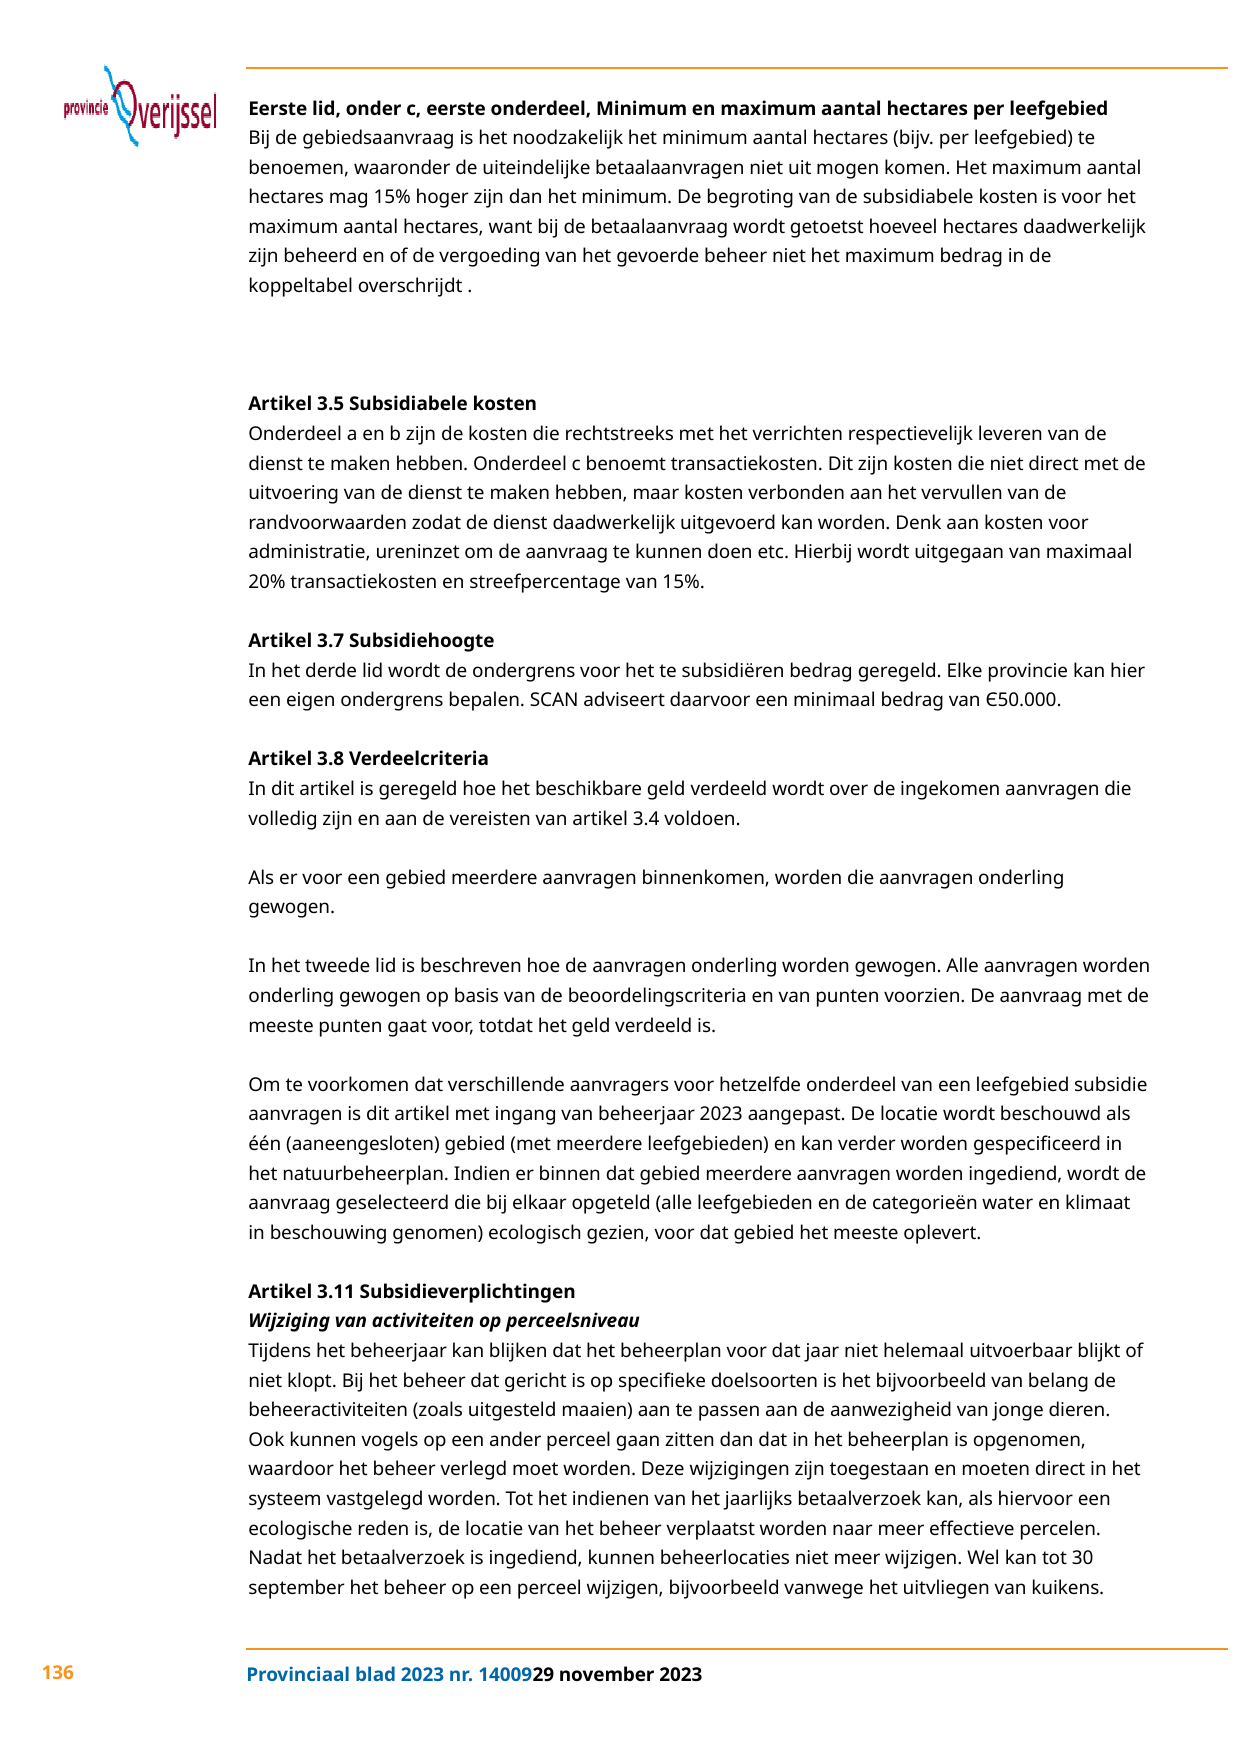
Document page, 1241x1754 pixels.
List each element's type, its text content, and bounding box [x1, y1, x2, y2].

picture [41, 47, 231, 172]
text Tijdens het beheerjaar kan blijken dat het beheerplan voor dat jaar niet helemaal uitvoerbaar blijkt of niet klopt. Bij het beheer dat gericht is op specifieke doelsoorten is het bijvoorbeeld van belang de beheeractiviteiten (zoals uitgesteld maaien) aan te passen aan de aanwezigheid van jonge dieren. Ook kunnen vogels op een ander perceel gaan zitten dan dat in het beheerplan is opgenomen, waardoor het beheer verlegd moet worden. Deze wijzigingen zijn toegestaan en moeten direct in het systeem vastgelegd worden. Tot het indienen van het jaarlijks betaalverzoek kan, als hiervoor een ecologische reden is, de locatie van het beheer verplaatst worden naar meer effectieve percelen. Nadat het betaalverzoek is ingediend, kunnen beheerlocaties niet meer wijzigen. Wel kan tot 30 september het beheer op een perceel wijzigen, bijvoorbeeld vanwege het uitvliegen van kuikens. [248, 1337, 1152, 1600]
text Artikel 3.7 Subsidiehoogte [248, 627, 1152, 653]
text In dit artikel is geregeld hoe het beschikbare geld verdeeld wordt over de ingekomen aanvragen die volledig zijn en aan de vereisten van artikel 3.4 voldoen. [248, 775, 1152, 831]
text In het tweede lid is beschreven hoe de aanvragen onderling worden gewogen. Alle aanvragen worden onderling gewogen op basis van de beoordelingscriteria en van punten voorzien. De aanvraag met de meeste punten gaat voor, totdat het geld verdeeld is. [248, 953, 1152, 1038]
text In het derde lid wordt de ondergrens voor het te subsidiëren bedrag geregeld. Elke provincie kan hier een eigen ondergrens bepalen. SCAN adviseert daarvoor een minimaal bedrag van Є50.000. [248, 657, 1152, 712]
text Om te voorkomen dat verschillende aanvragers voor hetzelfde onderdeel van een leefgebied subsidie aanvragen is dit artikel met ingang van beheerjaar 2023 aangepast. De locatie wordt beschouwd als één (aaneengesloten) gebied (met meerdere leefgebieden) en kan verder worden gespecificeerd in het natuurbeheerplan. Indien er binnen dat gebied meerdere aanvragen worden ingediend, wordt de aanvraag geselecteerd die bij elkaar opgeteld (alle leefgebieden en de categorieën water en klimaat in beschouwing genomen) ecologisch gezien, voor dat gebied het meeste oplevert. [248, 1071, 1152, 1245]
text Bij de gebiedsaanvraag is het noodzakelijk het minimum aantal hectares (bijv. per leefgebied) te benoemen, waaronder de uiteindelijke betaalaanvragen niet uit mogen komen. Het maximum aantal hectares mag 15% hoger zijn dan het minimum. De begroting van de subsidiabele kosten is voor het maximum aantal hectares, want bij de betaalaanvraag wordt getoetst hoeveel hectares daadwerkelijk zijn beheerd en of de vergoeding van het gevoerde beheer niet het maximum bedrag in de koppeltabel overschrijdt . [248, 124, 1152, 298]
text Artikel 3.11 Subsidieverplichtingen [248, 1278, 1152, 1304]
text Eerste lid, onder c, eerste onderdeel, Minimum en maximum aantal hectares per leefgebied [248, 95, 1152, 121]
text Artikel 3.5 Subsidiabele kosten [248, 391, 1152, 416]
text Wijziging van activiteiten op perceelsniveau [248, 1308, 1152, 1333]
text Onderdeel a en b zijn de kosten die rechtstreeks met het verrichten respectievelijk leveren van de dienst te maken hebben. Onderdeel c benoemt transactiekosten. Dit zijn kosten die niet direct met de uitvoering van de dienst te maken hebben, maar kosten verbonden aan het vervullen van de randvoorwaarden zodat de dienst daadwerkelijk uitgevoerd kan worden. Denk aan kosten voor administratie, ureninzet om de aanvraag te kunnen doen etc. Hierbij wordt uitgegaan van maximaal 20% transactiekosten en streefpercentage van 15%. [248, 420, 1152, 594]
text Als er voor een gebied meerdere aanvragen binnenkomen, worden die aanvragen onderling gewogen. [248, 864, 1152, 919]
text Artikel 3.8 Verdeelcriteria [248, 746, 1152, 771]
